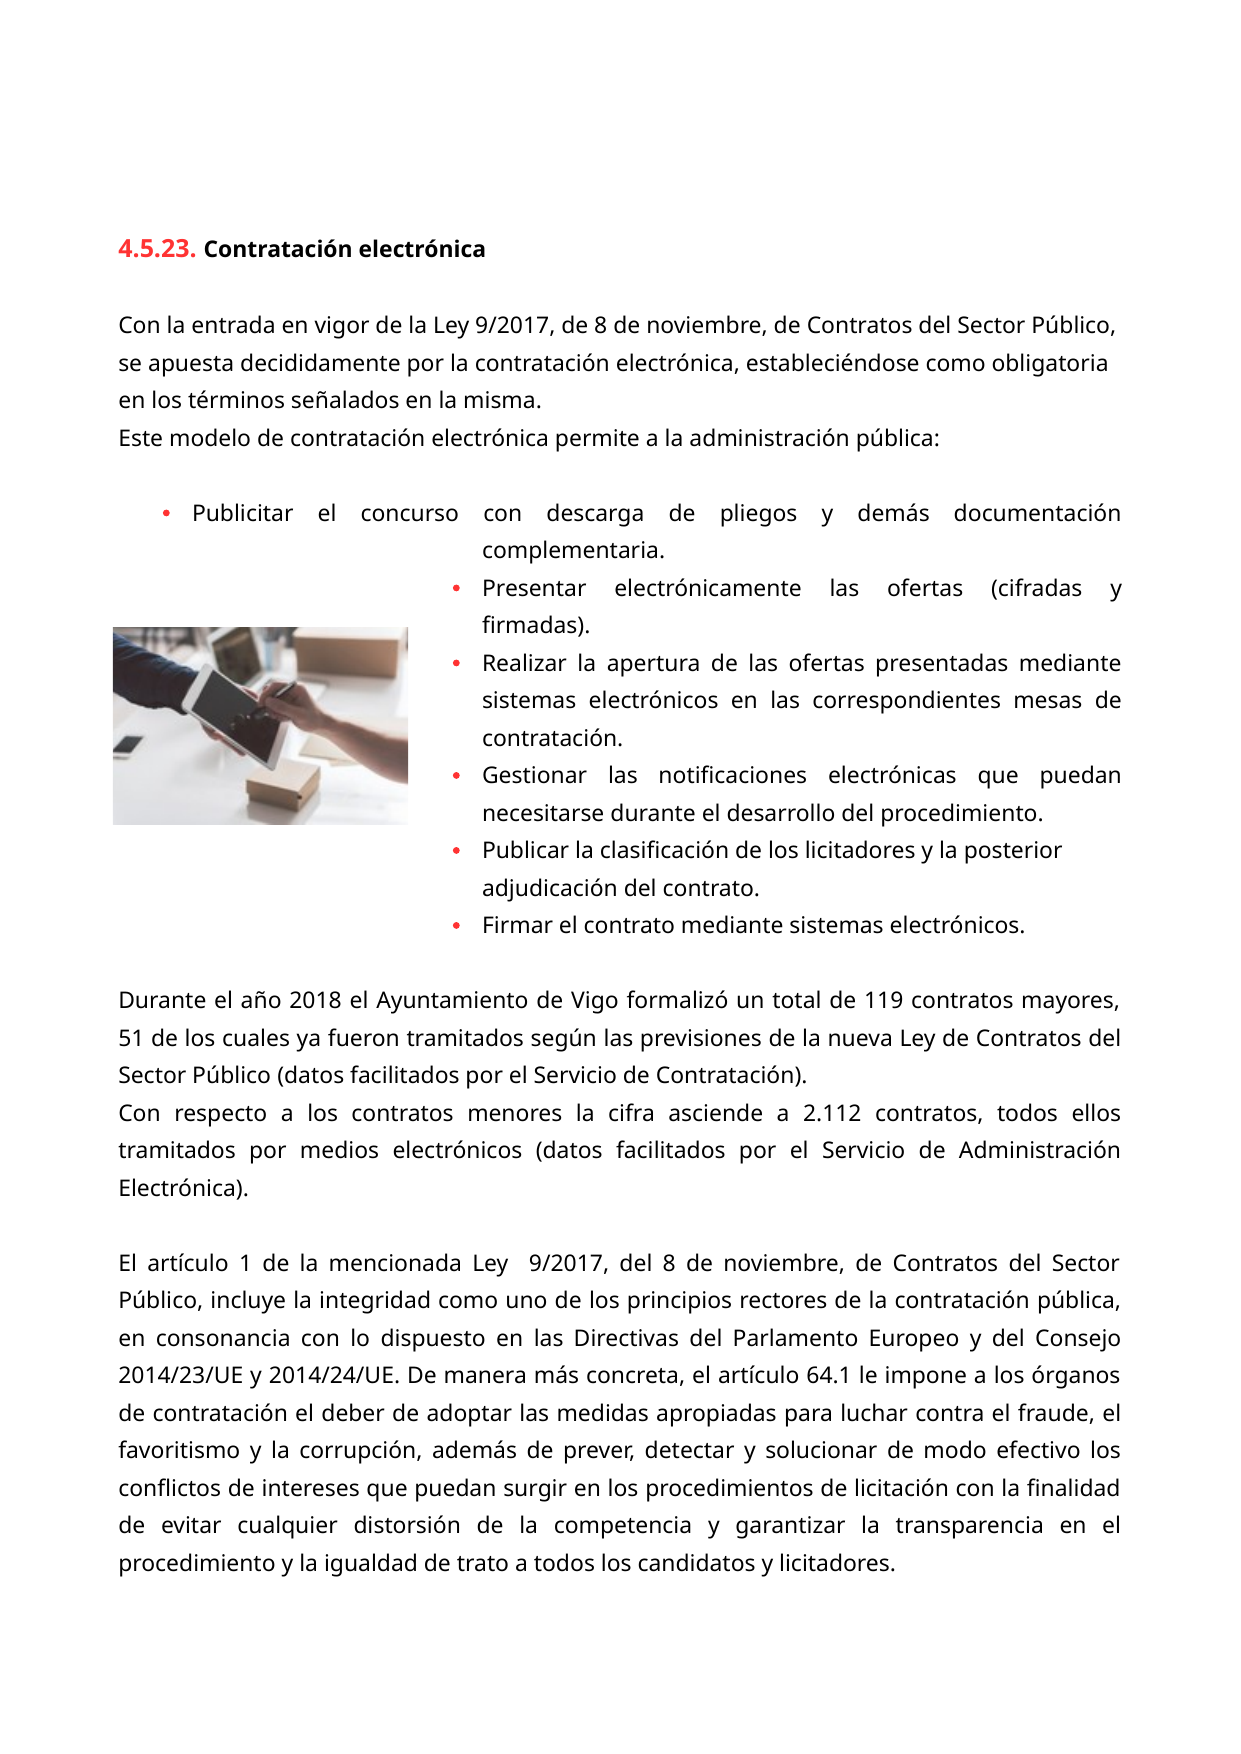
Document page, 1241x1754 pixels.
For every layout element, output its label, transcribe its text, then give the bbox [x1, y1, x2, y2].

text Con respecto a los contratos menores la cifra asciende a 2.112 contratos, todos ellos tramitados por medios electrónicos (datos facilitados por el Servicio de Administración Electrónica). [118, 1096, 1122, 1203]
text Durante el año 2018 el Ayuntamiento de Vigo formalizó un total de 119 contratos mayores, 51 de los cuales ya fueron tramitados según las previsiones de la nueva Ley de Contratos del Sector Público (datos facilitados por el Servicio de Contratación). [118, 984, 1122, 1090]
list Publicitar el concurso con descarga de pliegos y demás documentación complementaria. [162, 496, 1122, 565]
picture [112, 627, 409, 825]
list Publicar la clasificación de los licitadores y la posterior adjudicación del contrato. [162, 834, 1122, 903]
list Contratación electrónica [118, 231, 1122, 265]
list Presentar electrónicamente las ofertas (cifradas y firmadas). [162, 571, 1122, 640]
list Realizar la apertura de las ofertas presentadas mediante sistemas electrónicos en las correspondientes mesas de contratación. [409, 646, 1122, 753]
text Con la entrada en vigor de la Ley 9/2017, de 8 de noviembre, de Contratos del Sector Público, se apuesta decididamente por la contratación electrónica, estableciéndose como obligatoria en los términos señalados en la misma. [118, 309, 1122, 415]
list Gestionar las notificaciones electrónicas que puedan necesitarse durante el desarrollo del procedimiento. [162, 759, 1122, 828]
text Este modelo de contratación electrónica permite a la administración pública: [118, 421, 1122, 453]
text El artículo 1 de la mencionada Ley 9/2017, del 8 de noviembre, de Contratos del Sector Público, incluye la integridad como uno de los principios rectores de la contratación pública, en consonancia con lo dispuesto en las Directivas del Parlamento Europeo y del Consejo 2014/23/UE y 2014/24/UE. De manera más concreta, el artículo 64.1 le impone a los órganos de contratación el deber de adoptar las medidas apropiadas para luchar contra el fraude, el favoritismo y la corrupción, además de prever, detectar y solucionar de modo efectivo los conflictos de intereses que puedan surgir en los procedimientos de licitación con la finalidad de evitar cualquier distorsión de la competencia y garantizar la transparencia en el procedimiento y la igualdad de trato a todos los candidatos y licitadores. [118, 1246, 1122, 1578]
list Firmar el contrato mediante sistemas electrónicos. [162, 909, 1122, 940]
